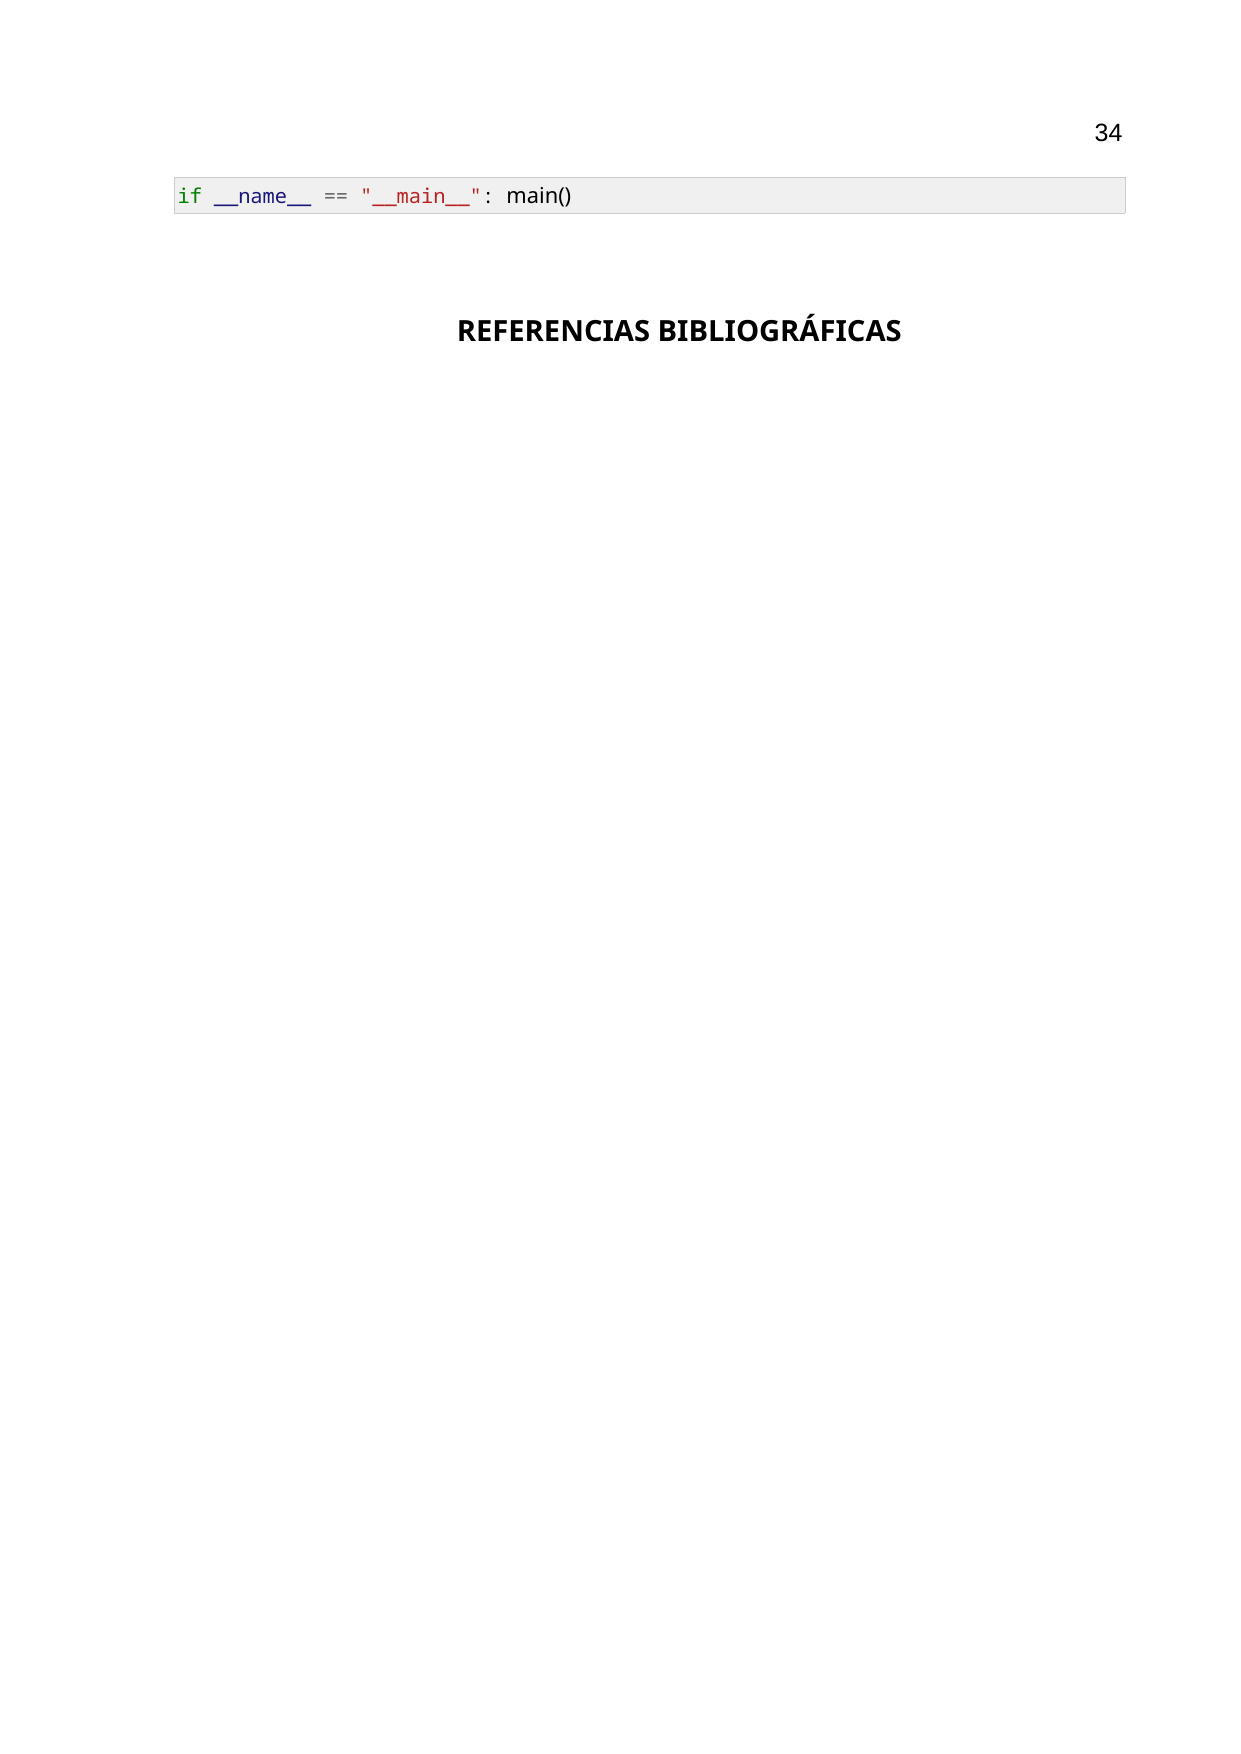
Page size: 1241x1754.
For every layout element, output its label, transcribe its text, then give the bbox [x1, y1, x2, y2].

subtitle REFERENCIAS BIBLIOGRÁFICAS [177, 310, 1122, 349]
text if __name__ == "__main__": main() [175, 178, 1125, 213]
